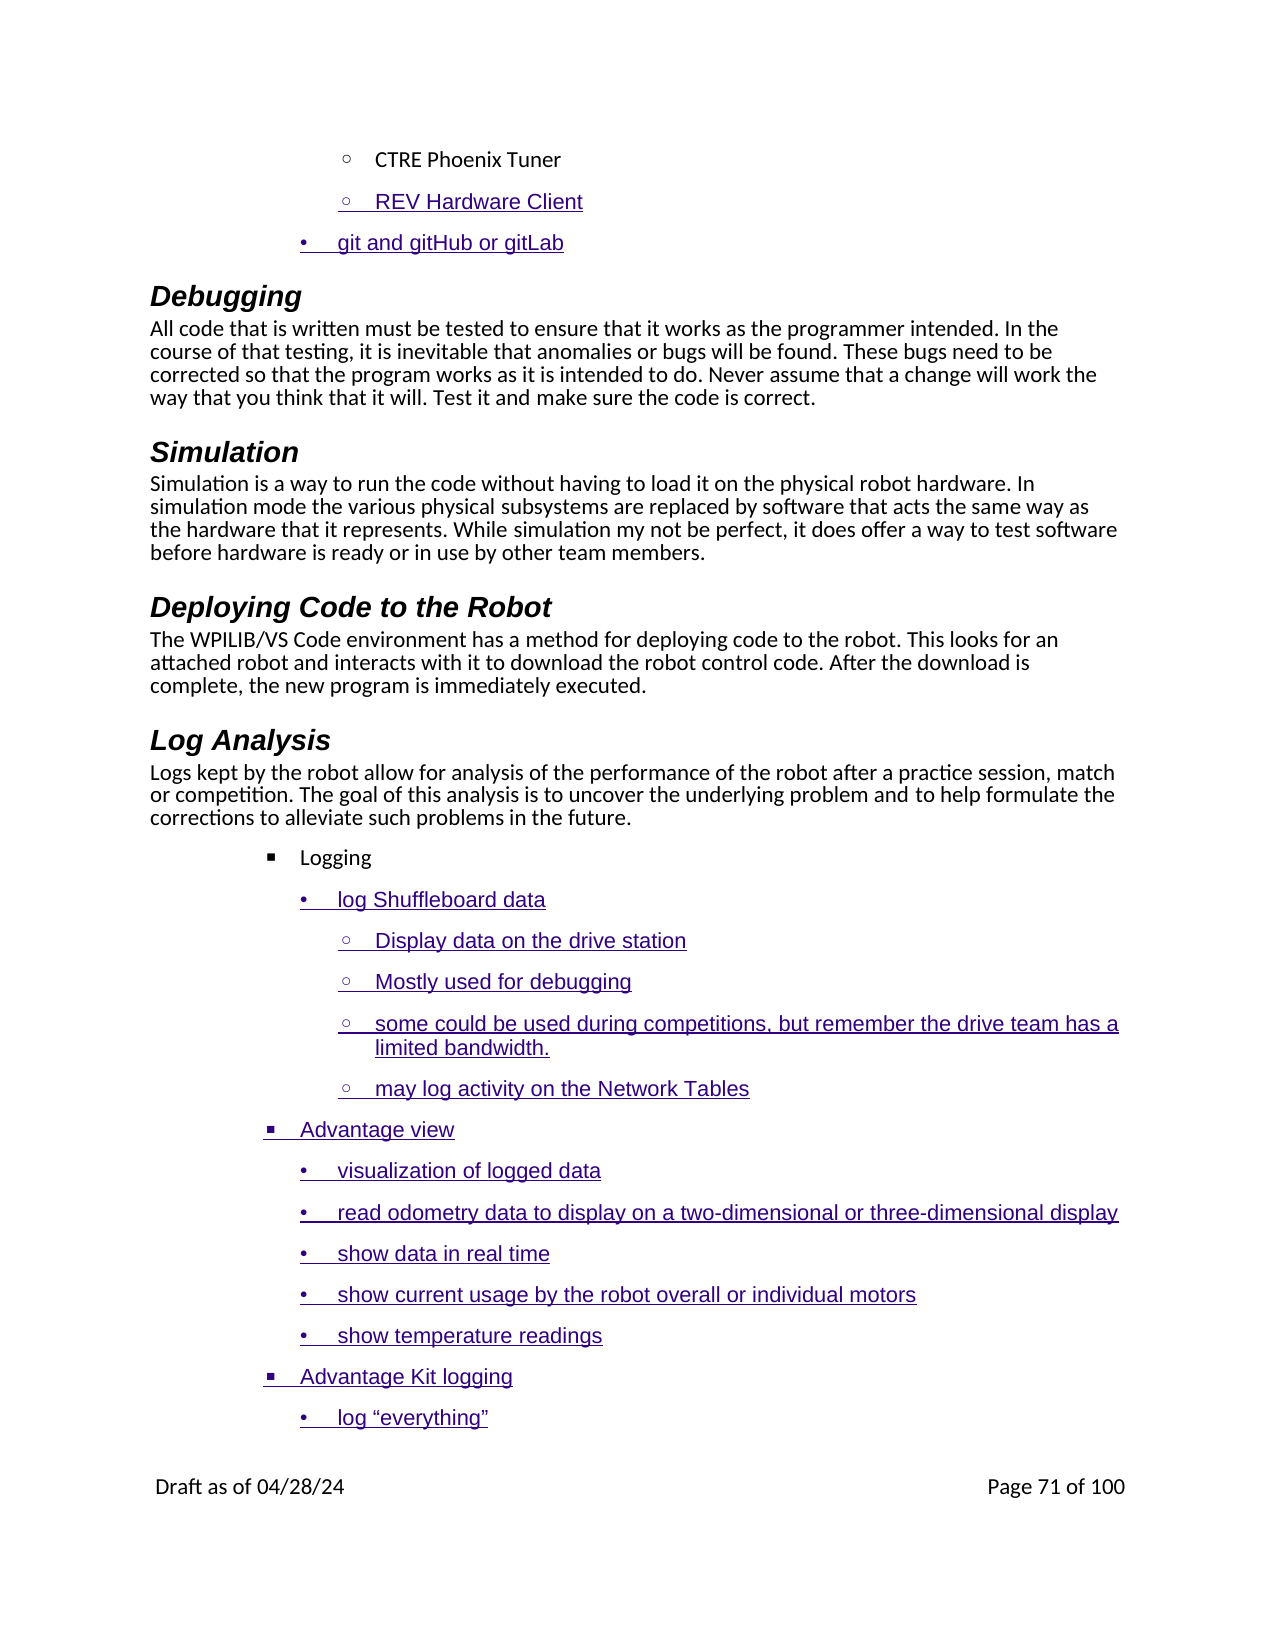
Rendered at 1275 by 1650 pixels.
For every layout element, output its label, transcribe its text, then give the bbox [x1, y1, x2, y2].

list show current usage by the robot overall or individual motors [300, 1282, 1125, 1307]
text Logs kept by the robot allow for analysis of the performance of the robot after a practice session, match or competition. The goal of this analysis is to uncover the underlying problem and to help formulate the corrections to alleviate such problems in the future. [150, 763, 1125, 831]
list REV Hardware Client [337, 189, 1125, 214]
list Mostly used for debugging [337, 970, 1125, 994]
text All code that is written must be tested to ensure that it works as the programmer intended. In the course of that testing, it is inevitable that anomalies or bugs will be found. These bugs need to be corrected so that the program works as it is intended to do. Never assume that a change will work the way that you think that it will. Test it and make sure the code is correct. [150, 319, 1125, 411]
list read odometry data to display on a two-dimensional or three-dimensional display [300, 1200, 1125, 1225]
list log Shuffleboard data [300, 888, 1125, 912]
list Logging [262, 848, 1125, 871]
list show temperature readings [300, 1324, 1125, 1348]
list Display data on the drive station [337, 929, 1125, 953]
list visualization of logged data [300, 1159, 1125, 1183]
list CTRE Phoenix Tuner [337, 150, 1125, 173]
list git and gitHub or gitLab [300, 231, 1125, 255]
list Advantage view [262, 1118, 1125, 1142]
subtitle Debugging [150, 280, 1125, 313]
text Simulation is a way to run the code without having to load it on the physical robot hardware. In simulation mode the various physical subsystems are replaced by software that acts the same way as the hardware that it represents. While simulation my not be perfect, it does offer a way to test software before hardware is ready or in use by other team members. [150, 474, 1125, 566]
list some could be used during competitions, but remember the drive team has a limited bandwidth. [337, 1011, 1125, 1060]
text The WPILIB/VS Code environment has a method for deploying code to the robot. This looks for an attached robot and interacts with it to download the robot control code. After the download is complete, the new program is immediately executed. [150, 630, 1125, 699]
list show data in real time [300, 1241, 1125, 1266]
list Advantage Kit logging [262, 1365, 1125, 1389]
list log “everything” [300, 1406, 1125, 1430]
subtitle Log Analysis [150, 724, 1125, 756]
subtitle Simulation [150, 436, 1125, 468]
list may log activity on the Network Tables [337, 1077, 1125, 1101]
subtitle Deploying Code to the Robot [150, 591, 1125, 624]
